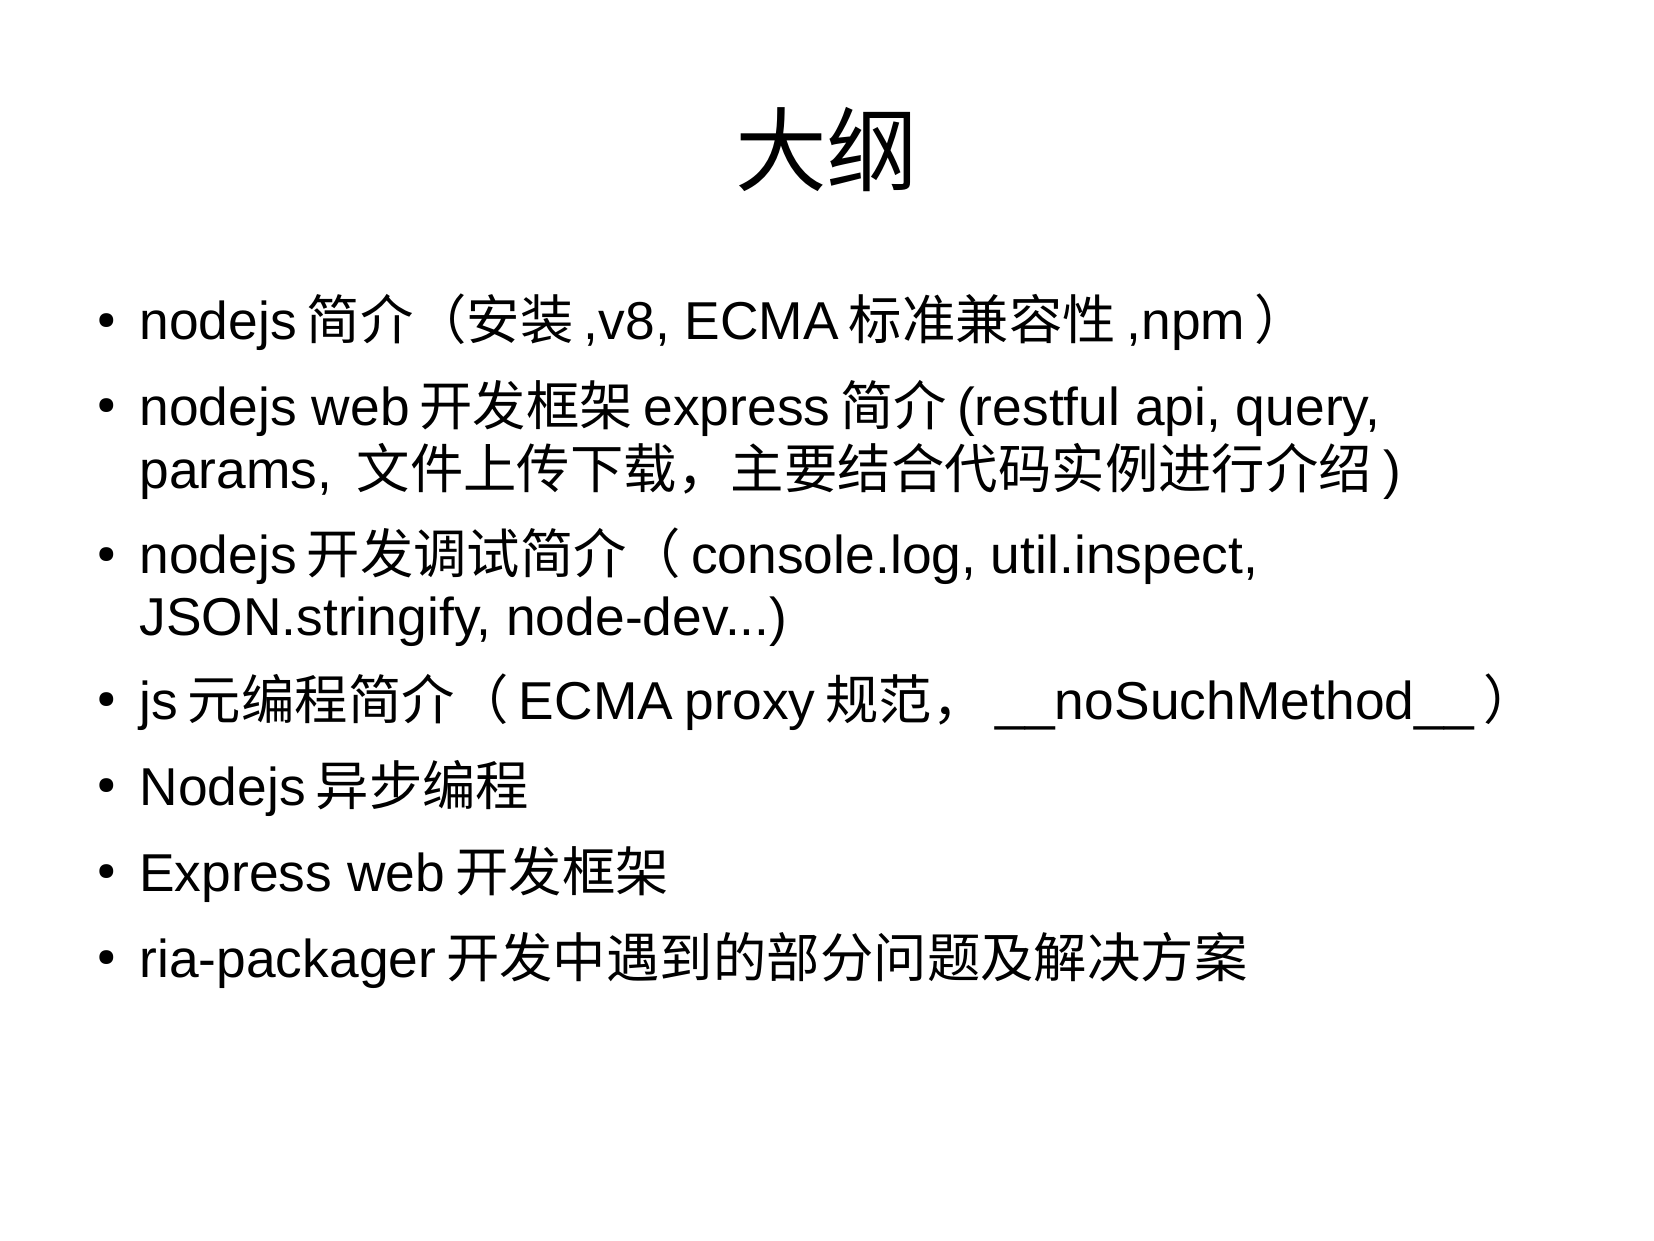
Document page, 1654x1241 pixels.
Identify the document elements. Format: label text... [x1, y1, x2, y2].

title 大纲 [82, 49, 1571, 257]
list nodejs简介（安装,v8, ECMA标准兼容性,npm） nodejs web开发框架express简介(restful api, query, params, 文件上传下载，主要结合代码实例进行介绍) nodejs开发调试简介（console.log, util.inspect, JSON.stringify, node-dev...) js元编程简介（ECMA proxy规范，__noSuchMethod__） Nodejs异步编程 Express web开发框架 ria-packager开发中遇到的部分问题及解决方案 [82, 290, 1538, 1010]
